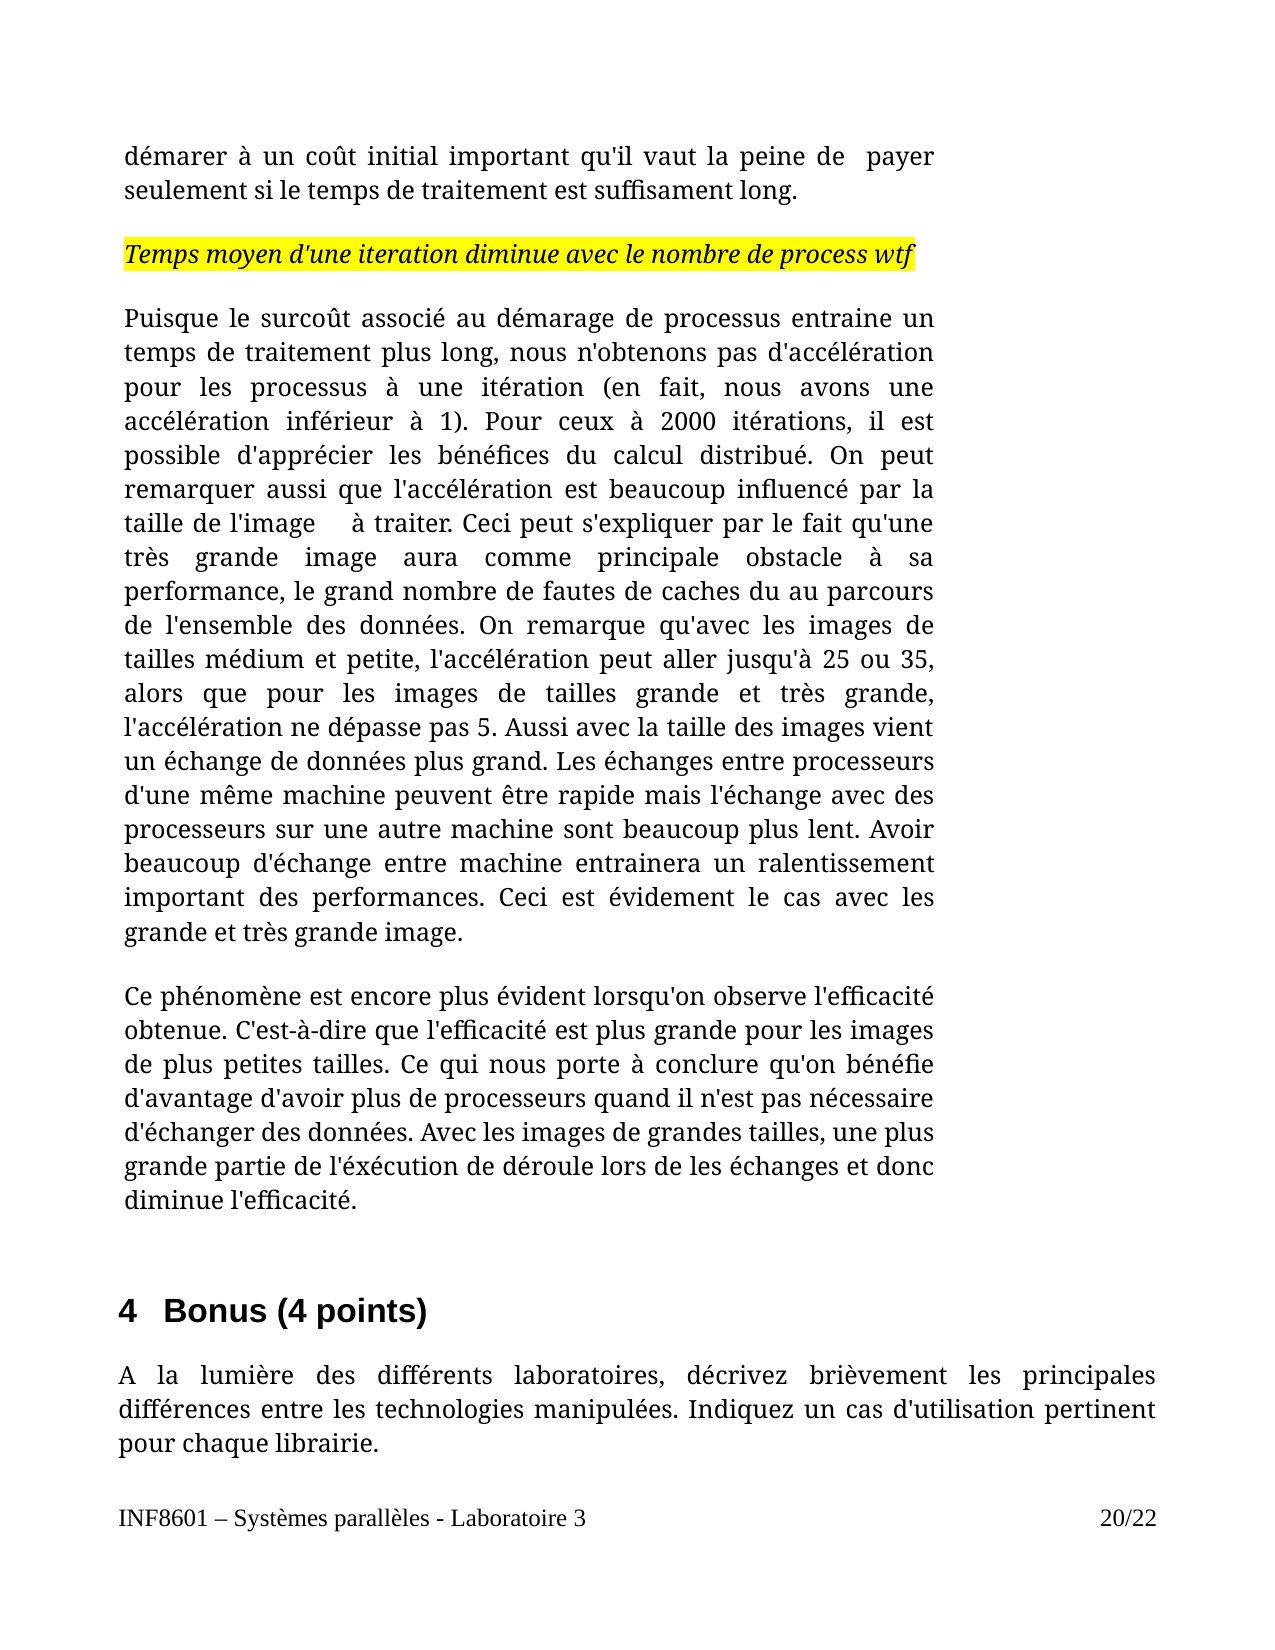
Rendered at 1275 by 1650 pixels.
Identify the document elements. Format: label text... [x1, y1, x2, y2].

subtitle Bonus (4 points) [118, 1291, 1157, 1330]
table_cell [1049, 118, 1157, 1237]
text A la lumière des différents laboratoires, décrivez brièvement les principales différences entre les technologies manipulées. Indiquez un cas d'utilisation pertinent pour chaque librairie. [118, 1357, 1157, 1459]
table_cell démarer à un coût initial important qu'il vaut la peine de payer seulement si le temps de traitement est suffisament long. Temps moyen d'une iteration diminue avec le nombre de process wtf Puisque le surcoût associé au démarage de processus entraine un temps de traitement plus long, nous n'obtenons pas d'accélération pour les processus à une itération (en fait, nous avons une accélération inférieur à 1). Pour ceux à 2000 itérations, il est possible d'apprécier les bénéfices du calcul distribué. On peut remarquer aussi que l'accélération est beaucoup influencé par la taille de l'image à traiter. Ceci peut s'expliquer par le fait qu'une très grande image aura comme principale obstacle à sa performance, le grand nombre de fautes de caches du au parcours de l'ensemble des données. On remarque qu'avec les images de tailles médium et petite, l'accélération peut aller jusqu'à 25 ou 35, alors que pour les images de tailles grande et très grande, l'accélération ne dépasse pas 5. Aussi avec la taille des images vient un échange de données plus grand. Les échanges entre processeurs d'une même machine peuvent être rapide mais l'échange avec des processeurs sur une autre machine sont beaucoup plus lent. Avoir beaucoup d'échange entre machine entrainera un ralentissement important des performances. Ceci est évidement le cas avec les grande et très grande image. Ce phénomène est encore plus évident lorsqu'on observe l'efficacité obtenue. C'est-à-dire que l'efficacité est plus grande pour les images de plus petites tailles. Ce qui nous porte à conclure qu'on bénéfie d'avantage d'avoir plus de processeurs quand il n'est pas nécessaire d'échanger des données. Avec les images de grandes tailles, une plus grande partie de l'éxécution de déroule lors de les échanges et donc diminue l'efficacité. [118, 118, 941, 1237]
table_cell [941, 118, 1049, 1237]
